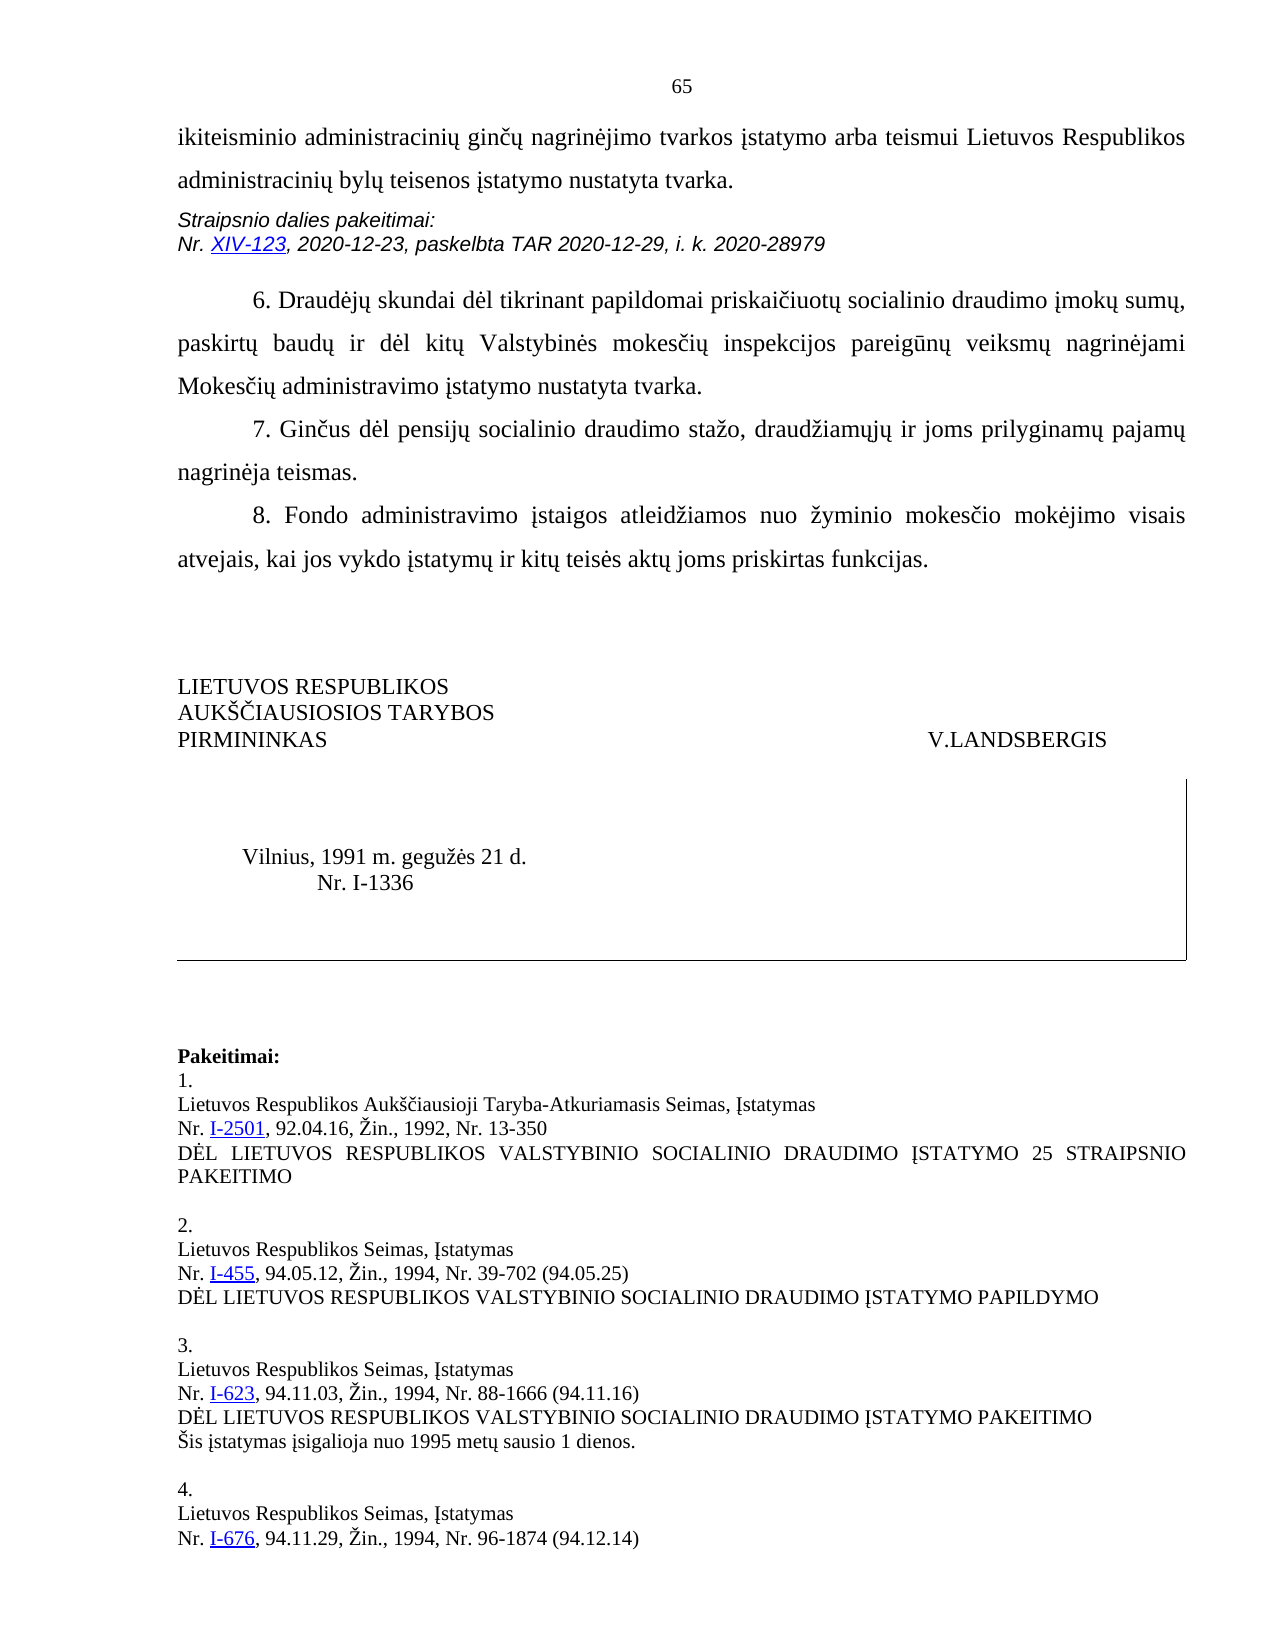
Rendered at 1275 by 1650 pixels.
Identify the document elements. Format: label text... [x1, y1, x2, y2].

text 3. [177, 1333, 1187, 1357]
text PIRMININKAS V.LANDSBERGIS [177, 726, 1187, 752]
text 8. Fondo administravimo įstaigos atleidžiamos nuo žyminio mokesčio mokėjimo visais atvejais, kai jos vykdo įstatymų ir kitų teisės aktų joms priskirtas funkcijas. [177, 501, 1186, 572]
text 7. Ginčus dėl pensijų socialinio draudimo stažo, draudžiamųjų ir joms prilyginamų pajamų nagrinėja teismas. [177, 414, 1186, 486]
text ikiteisminio administracinių ginčų nagrinėjimo tvarkos įstatymo arba teismui Lietuvos Respublikos administracinių bylų teisenos įstatymo nustatyta tvarka. [177, 122, 1186, 194]
text Nr. I-455, 94.05.12, Žin., 1994, Nr. 39-702 (94.05.25) [177, 1261, 1187, 1285]
text Nr. I-1336 [177, 869, 1186, 960]
text AUKŠČIAUSIOSIOS TARYBOS [177, 699, 1187, 726]
text Lietuvos Respublikos Seimas, Įstatymas [177, 1357, 1187, 1381]
text Lietuvos Respublikos Aukščiausioji Taryba-Atkuriamasis Seimas, Įstatymas [177, 1092, 1187, 1116]
text Nr. I-676, 94.11.29, Žin., 1994, Nr. 96-1874 (94.12.14) [177, 1525, 1187, 1549]
text DĖL LIETUVOS RESPUBLIKOS VALSTYBINIO SOCIALINIO DRAUDIMO ĮSTATYMO 25 STRAIPSNIO PAKEITIMO [177, 1140, 1187, 1188]
text Nr. I-2501, 92.04.16, Žin., 1992, Nr. 13-350 [177, 1116, 1187, 1140]
subtitle DĖL LIETUVOS RESPUBLIKOS VALSTYBINIO SOCIALINIO DRAUDIMO ĮSTATYMO PAPILDYMO [177, 1285, 1187, 1309]
text Vilnius, 1991 m. gegužės 21 d. [177, 778, 1186, 869]
text Lietuvos Respublikos Seimas, Įstatymas [177, 1501, 1187, 1525]
text Straipsnio dalies pakeitimai: [177, 208, 1186, 232]
subtitle DĖL LIETUVOS RESPUBLIKOS VALSTYBINIO SOCIALINIO DRAUDIMO ĮSTATYMO PAKEITIMO [177, 1405, 1187, 1429]
text Nr. I-623, 94.11.03, Žin., 1994, Nr. 88-1666 (94.11.16) [177, 1381, 1187, 1405]
text 4. [177, 1477, 1187, 1501]
text Nr. XIV-123, 2020-12-23, paskelbta TAR 2020-12-29, i. k. 2020-28979 [177, 232, 1186, 256]
text Lietuvos Respublikos Seimas, Įstatymas [177, 1237, 1187, 1261]
text LIETUVOS RESPUBLIKOS [177, 673, 1187, 699]
text 6. Draudėjų skundai dėl tikrinant papildomai priskaičiuotų socialinio draudimo įmokų sumų, paskirtų baudų ir dėl kitų Valstybinės mokesčių inspekcijos pareigūnų veiksmų nagrinėjami Mokesčių administravimo įstatymo nustatyta tvarka. [177, 285, 1186, 400]
text 1. [177, 1068, 1187, 1092]
subtitle Šis įstatymas įsigalioja nuo 1995 metų sausio 1 dienos. [177, 1429, 1187, 1453]
text 2. [177, 1213, 1187, 1237]
text Pakeitimai: [177, 1044, 1187, 1068]
